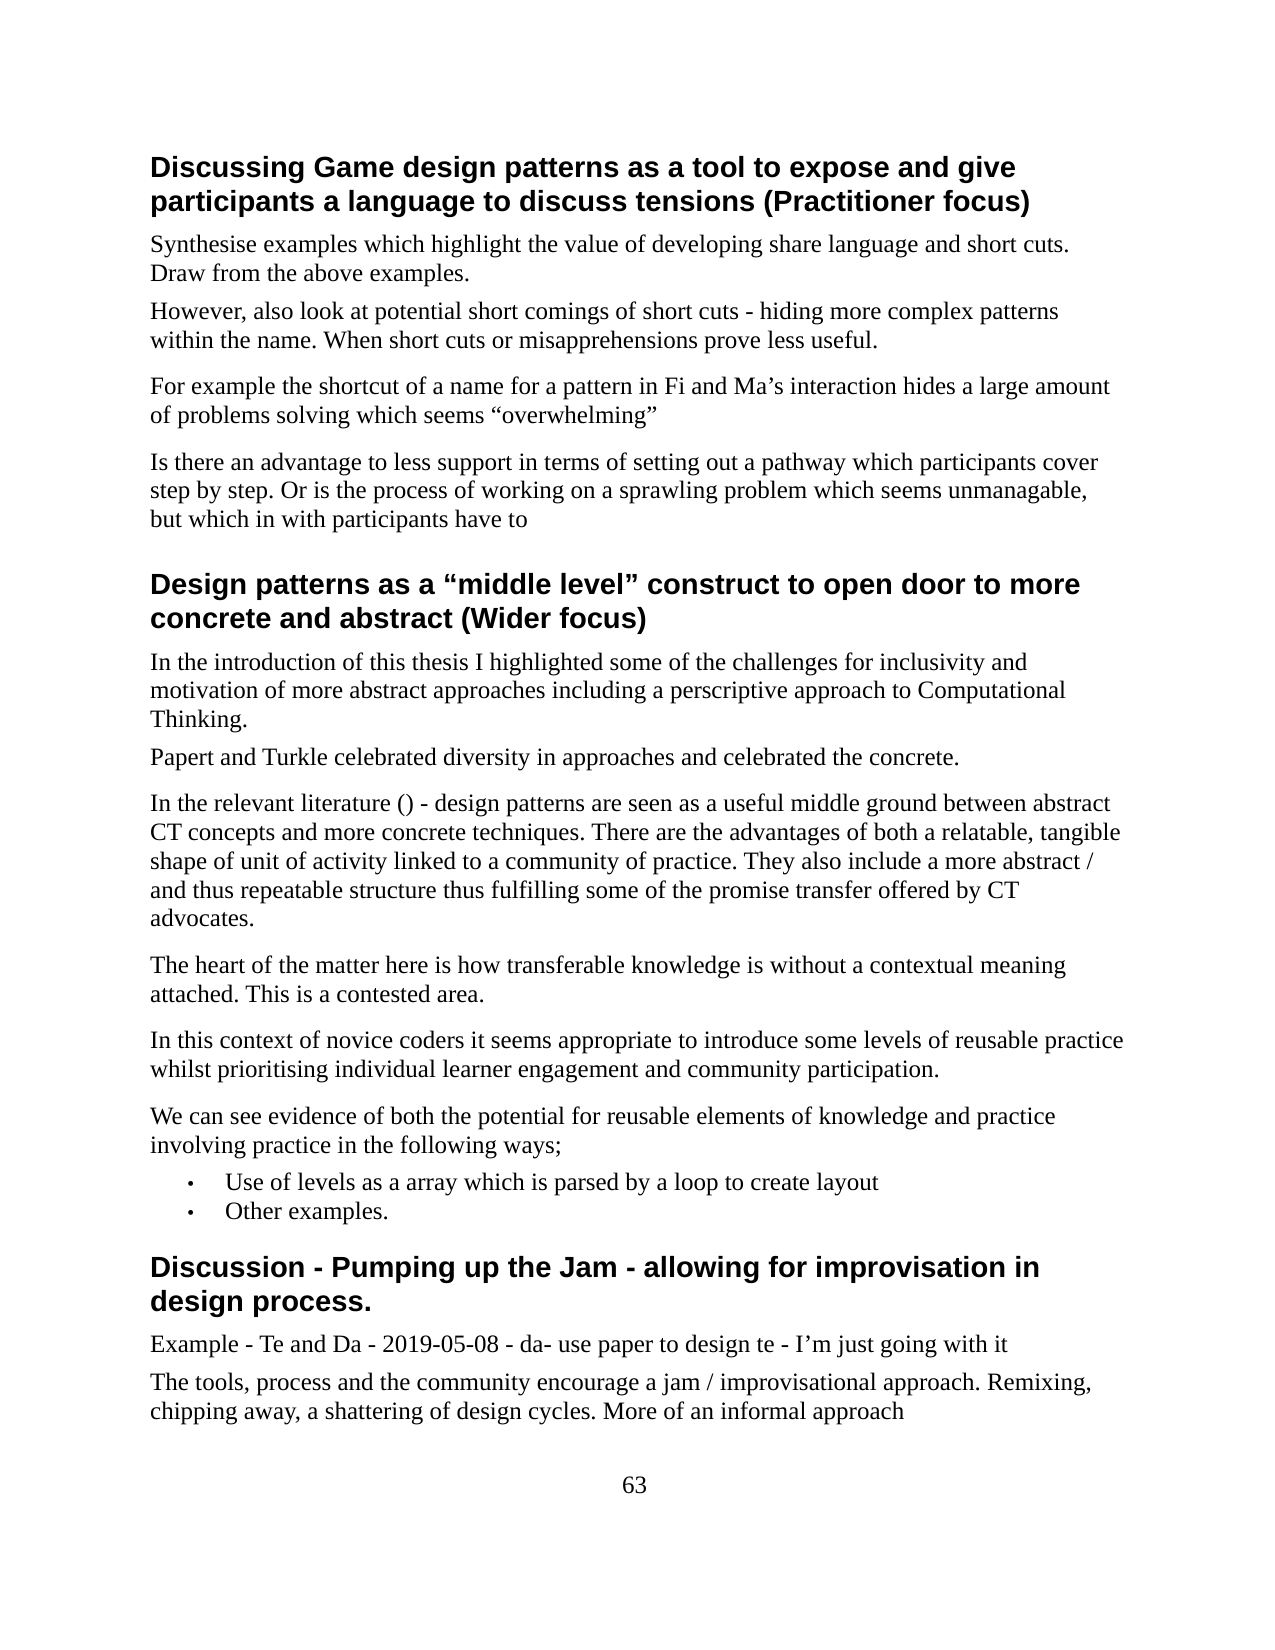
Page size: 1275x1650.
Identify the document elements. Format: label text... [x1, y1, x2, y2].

text The heart of the matter here is how transferable knowledge is without a contextual meaning attached. This is a contested area. [150, 950, 1125, 1008]
list Use of levels as a array which is parsed by a loop to create layout [187, 1167, 1125, 1196]
text In the introduction of this thesis I highlighted some of the challenges for inclusivity and motivation of more abstract approaches including a perscriptive approach to Computational Thinking. [150, 647, 1125, 733]
subtitle Discussing Game design patterns as a tool to expose and give participants a language to discuss tensions (Practitioner focus) [150, 150, 1125, 217]
text In the relevant literature () - design patterns are seen as a useful middle ground between abstract CT concepts and more concrete techniques. There are the advantages of both a relatable, tangible shape of unit of activity linked to a community of practice. They also include a more abstract / and thus repeatable structure thus fulfilling some of the promise transfer offered by CT advocates. [150, 788, 1125, 932]
text In this context of novice coders it seems appropriate to introduce some levels of reusable practice whilst prioritising individual learner engagement and community participation. [150, 1026, 1125, 1083]
text Synthesise examples which highlight the value of developing share language and short cuts. Draw from the above examples. [150, 229, 1125, 287]
text We can see evidence of both the potential for reusable elements of knowledge and practice involving practice in the following ways; [150, 1101, 1125, 1158]
subtitle Discussion - Pumping up the Jam - allowing for improvisation in design process. [150, 1250, 1125, 1317]
text Is there an advantage to less support in terms of setting out a pathway which participants cover step by step. Or is the process of working on a sprawling problem which seems unmanagable, but which in with participants have to [150, 447, 1125, 533]
text However, also look at potential short comings of short cuts - hiding more complex patterns within the name. When short cuts or misapprehensions prove less useful. [150, 296, 1125, 353]
text Papert and Turkle celebrated diversity in approaches and celebrated the concrete. [150, 742, 1125, 771]
list Other examples. [187, 1196, 1125, 1225]
text Example - Te and Da - 2019-05-08 - da- use paper to design te - I’m just going with it [150, 1329, 1125, 1358]
text For example the shortcut of a name for a pattern in Fi and Ma’s interaction hides a large amount of problems solving which seems “overwhelming” [150, 371, 1125, 429]
subtitle Design patterns as a “middle level” construct to open door to more concrete and abstract (Wider focus) [150, 567, 1125, 634]
text The tools, process and the community encourage a jam / improvisational approach. Remixing, chipping away, a shattering of design cycles. More of an informal approach [150, 1367, 1125, 1425]
